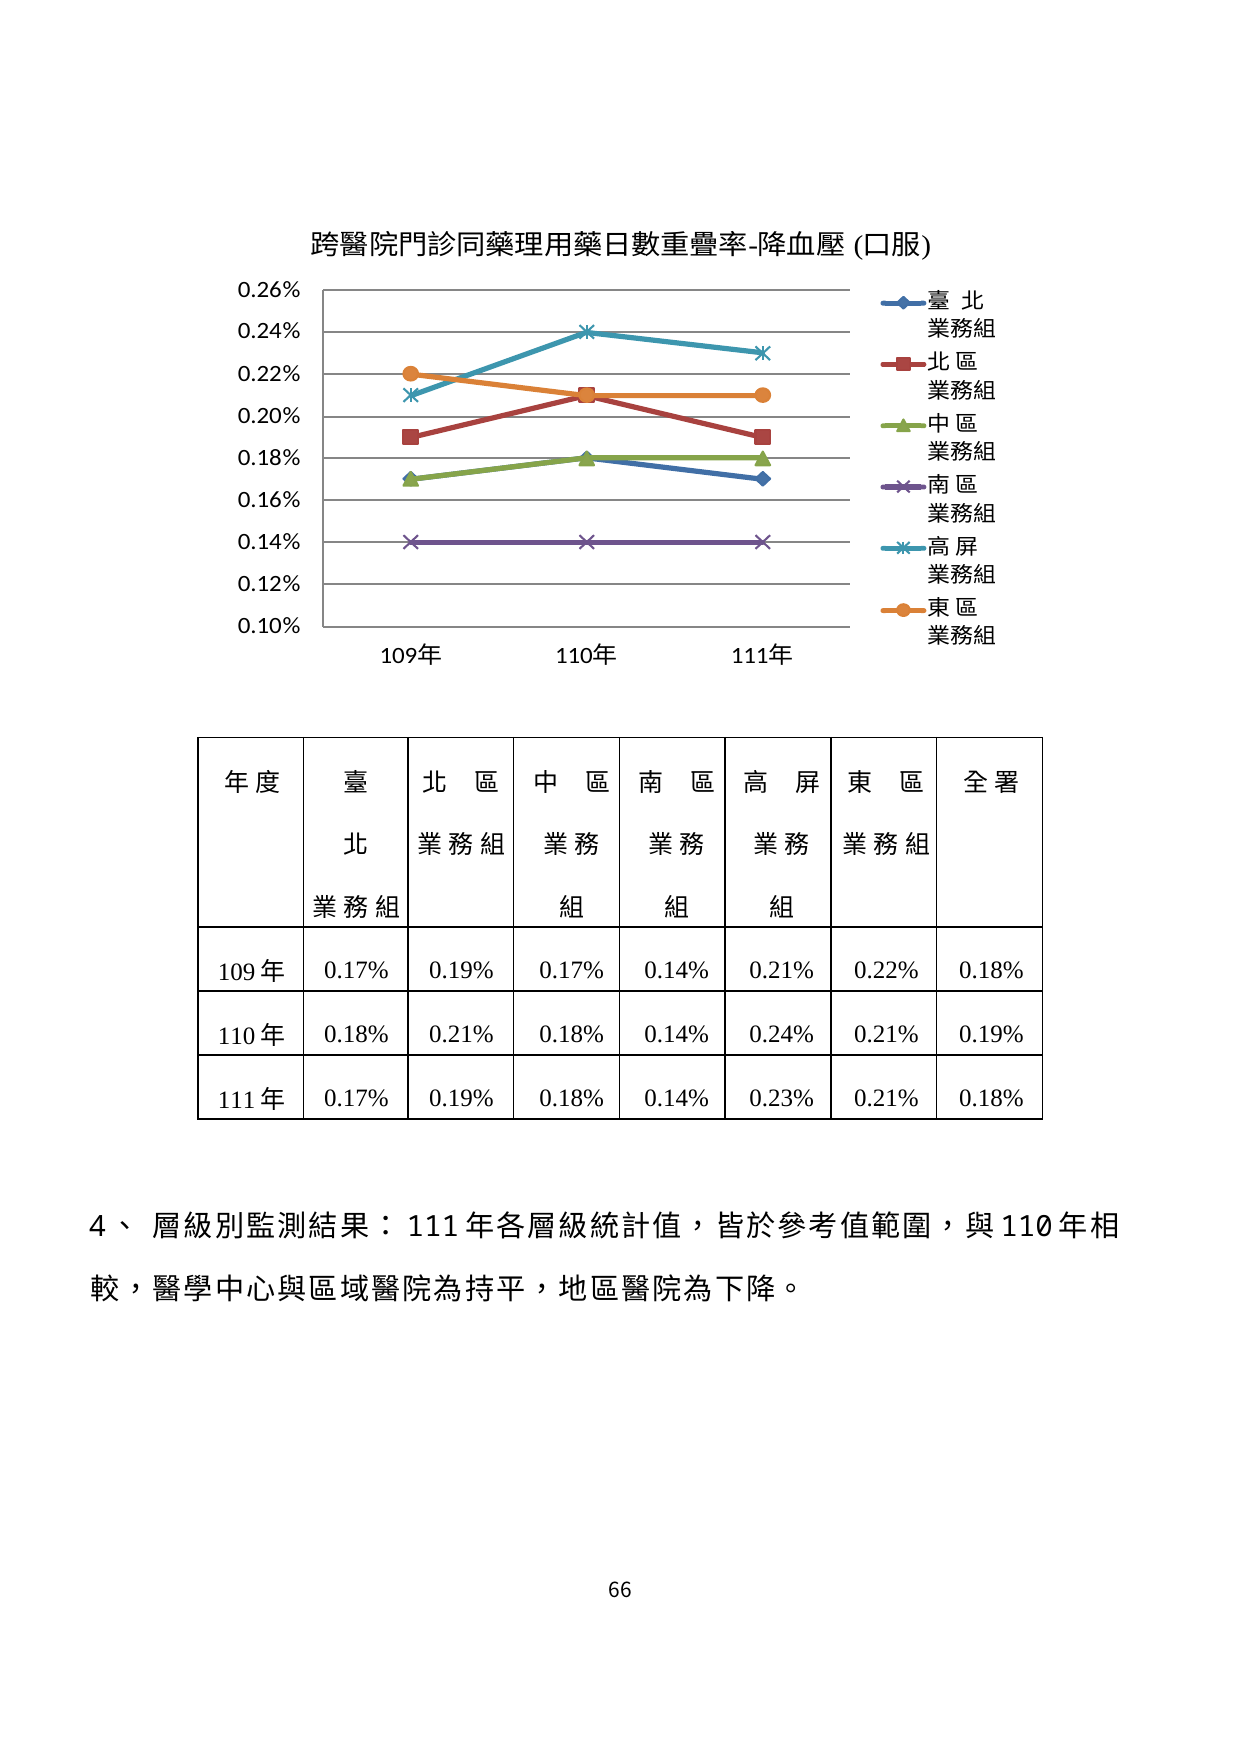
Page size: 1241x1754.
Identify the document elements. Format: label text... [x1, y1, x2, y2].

table_header 東 區 業務組 [832, 738, 936, 926]
table_cell 0.14% [620, 1056, 724, 1118]
table_cell 0.17% [304, 928, 407, 990]
table_cell 0.21% [726, 928, 830, 990]
table_cell 109年 [199, 928, 303, 990]
table_cell 0.21% [832, 1056, 936, 1118]
table_header 臺 北 業務組 [304, 738, 407, 926]
table_header 全署 [937, 738, 1042, 926]
table_cell 0.18% [937, 928, 1042, 990]
table_cell 110年 [199, 992, 303, 1054]
table_cell 0.18% [514, 992, 619, 1054]
table_cell 0.17% [514, 928, 619, 990]
table_header 北 區 業務組 [409, 738, 513, 926]
table_cell 0.14% [620, 928, 724, 990]
table_header 高 屏 業務組 [726, 738, 830, 926]
table_cell 0.24% [726, 992, 830, 1054]
table_cell 0.19% [409, 1056, 513, 1118]
table_cell 0.22% [832, 928, 936, 990]
table_cell 0.21% [409, 992, 513, 1054]
table_cell 0.23% [726, 1056, 830, 1118]
table_cell 0.19% [937, 992, 1042, 1054]
table_cell 0.18% [304, 992, 407, 1054]
table_cell 0.14% [620, 992, 724, 1054]
table_header 南 區 業務組 [620, 738, 724, 926]
table_cell 0.18% [937, 1056, 1042, 1118]
table_cell 0.21% [832, 992, 936, 1054]
list 層級別監測結果：111年各層級統計值，皆於參考值範圍，與110年相較，醫學中心與區域醫院為持平，地區醫院為下降。 [89, 1182, 1145, 1307]
table_cell 0.17% [304, 1056, 407, 1118]
table_cell 0.19% [409, 928, 513, 990]
table_header 中 區 業務組 [514, 738, 619, 926]
table_cell 0.18% [514, 1056, 619, 1118]
table_cell 111年 [199, 1056, 303, 1118]
table_header 年度 [199, 738, 303, 926]
